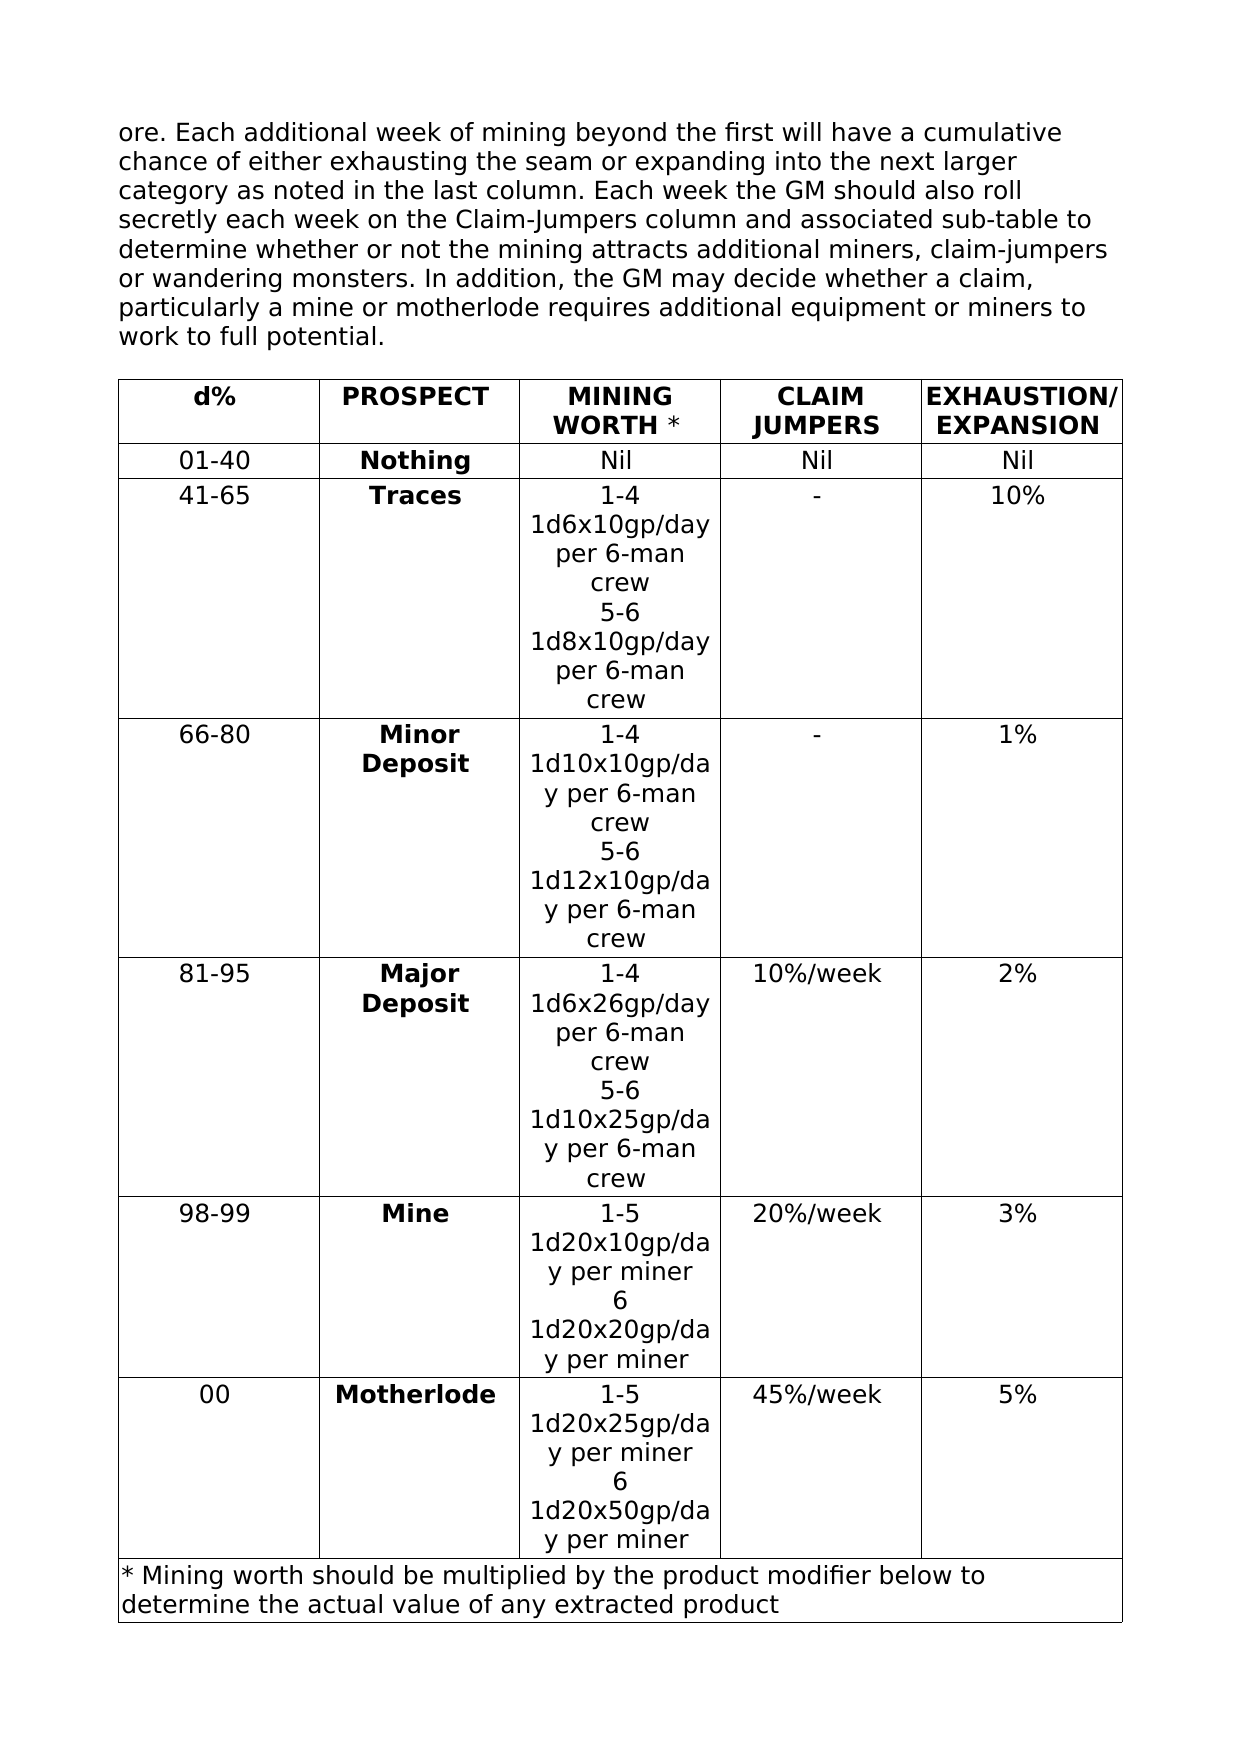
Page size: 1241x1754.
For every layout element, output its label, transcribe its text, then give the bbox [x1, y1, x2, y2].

table_cell 20%/week [721, 1197, 921, 1377]
table_cell 45%/week [721, 1378, 921, 1558]
table_cell 2% [922, 958, 1122, 1196]
table_cell 98-99 [119, 1197, 319, 1377]
table_cell - [721, 719, 921, 957]
table_cell Minor Deposit [320, 719, 519, 957]
table_cell 41-65 [119, 479, 319, 717]
table_cell 1-5 1d20x10gp/day per miner 6 1d20x20gp/day per miner [520, 1197, 720, 1377]
table_header EXHAUSTION/ EXPANSION [922, 380, 1122, 443]
table_cell 10%/week [721, 958, 921, 1196]
table_cell 1% [922, 719, 1122, 957]
table_cell 3% [922, 1197, 1122, 1377]
table_cell 66-80 [119, 719, 319, 957]
table_cell * Mining worth should be multiplied by the product modifier below to determine the actual value of any extracted product [119, 1559, 1122, 1622]
table_cell 1-4 1d6x26gp/day per 6-man crew 5-6 1d10x25gp/day per 6-man crew [520, 958, 720, 1196]
table_header PROSPECT [320, 380, 519, 443]
table_cell 1-4 1d10x10gp/day per 6-man crew 5-6 1d12x10gp/day per 6-man crew [520, 719, 720, 957]
table_cell Traces [320, 479, 519, 717]
table_cell - [721, 479, 921, 717]
table_cell 1-4 1d6x10gp/day per 6-man crew 5-6 1d8x10gp/day per 6-man crew [520, 479, 720, 717]
table_cell 1-5 1d20x25gp/day per miner 6 1d20x50gp/day per miner [520, 1378, 720, 1558]
table_header CLAIM JUMPERS [721, 380, 921, 443]
table_header d% [119, 380, 319, 443]
table_cell 81-95 [119, 958, 319, 1196]
table_cell Motherlode [320, 1378, 519, 1558]
table_cell Nil [520, 444, 720, 478]
table_cell 00 [119, 1378, 319, 1558]
table_cell 01-40 [119, 444, 319, 478]
table_cell Mine [320, 1197, 519, 1377]
table_cell 5% [922, 1378, 1122, 1558]
table_cell 10% [922, 479, 1122, 717]
table_cell Nothing [320, 444, 519, 478]
table_cell Nil [721, 444, 921, 478]
table_cell Nil [922, 444, 1122, 478]
table_header MINING WORTH * [520, 380, 720, 443]
table_cell Major Deposit [320, 958, 519, 1196]
text ore. Each additional week of mining beyond the first will have a cumulative chance of either exhausting the seam or expanding into the next larger category as noted in the last column. Each week the GM should also roll secretly each week on the Claim-Jumpers column and associated sub-table to determine whether or not the mining attracts additional miners, claim-jumpers or wandering monsters. In addition, the GM may decide whether a claim, particularly a mine or motherlode requires additional equipment or miners to work to full potential. [118, 118, 1122, 351]
